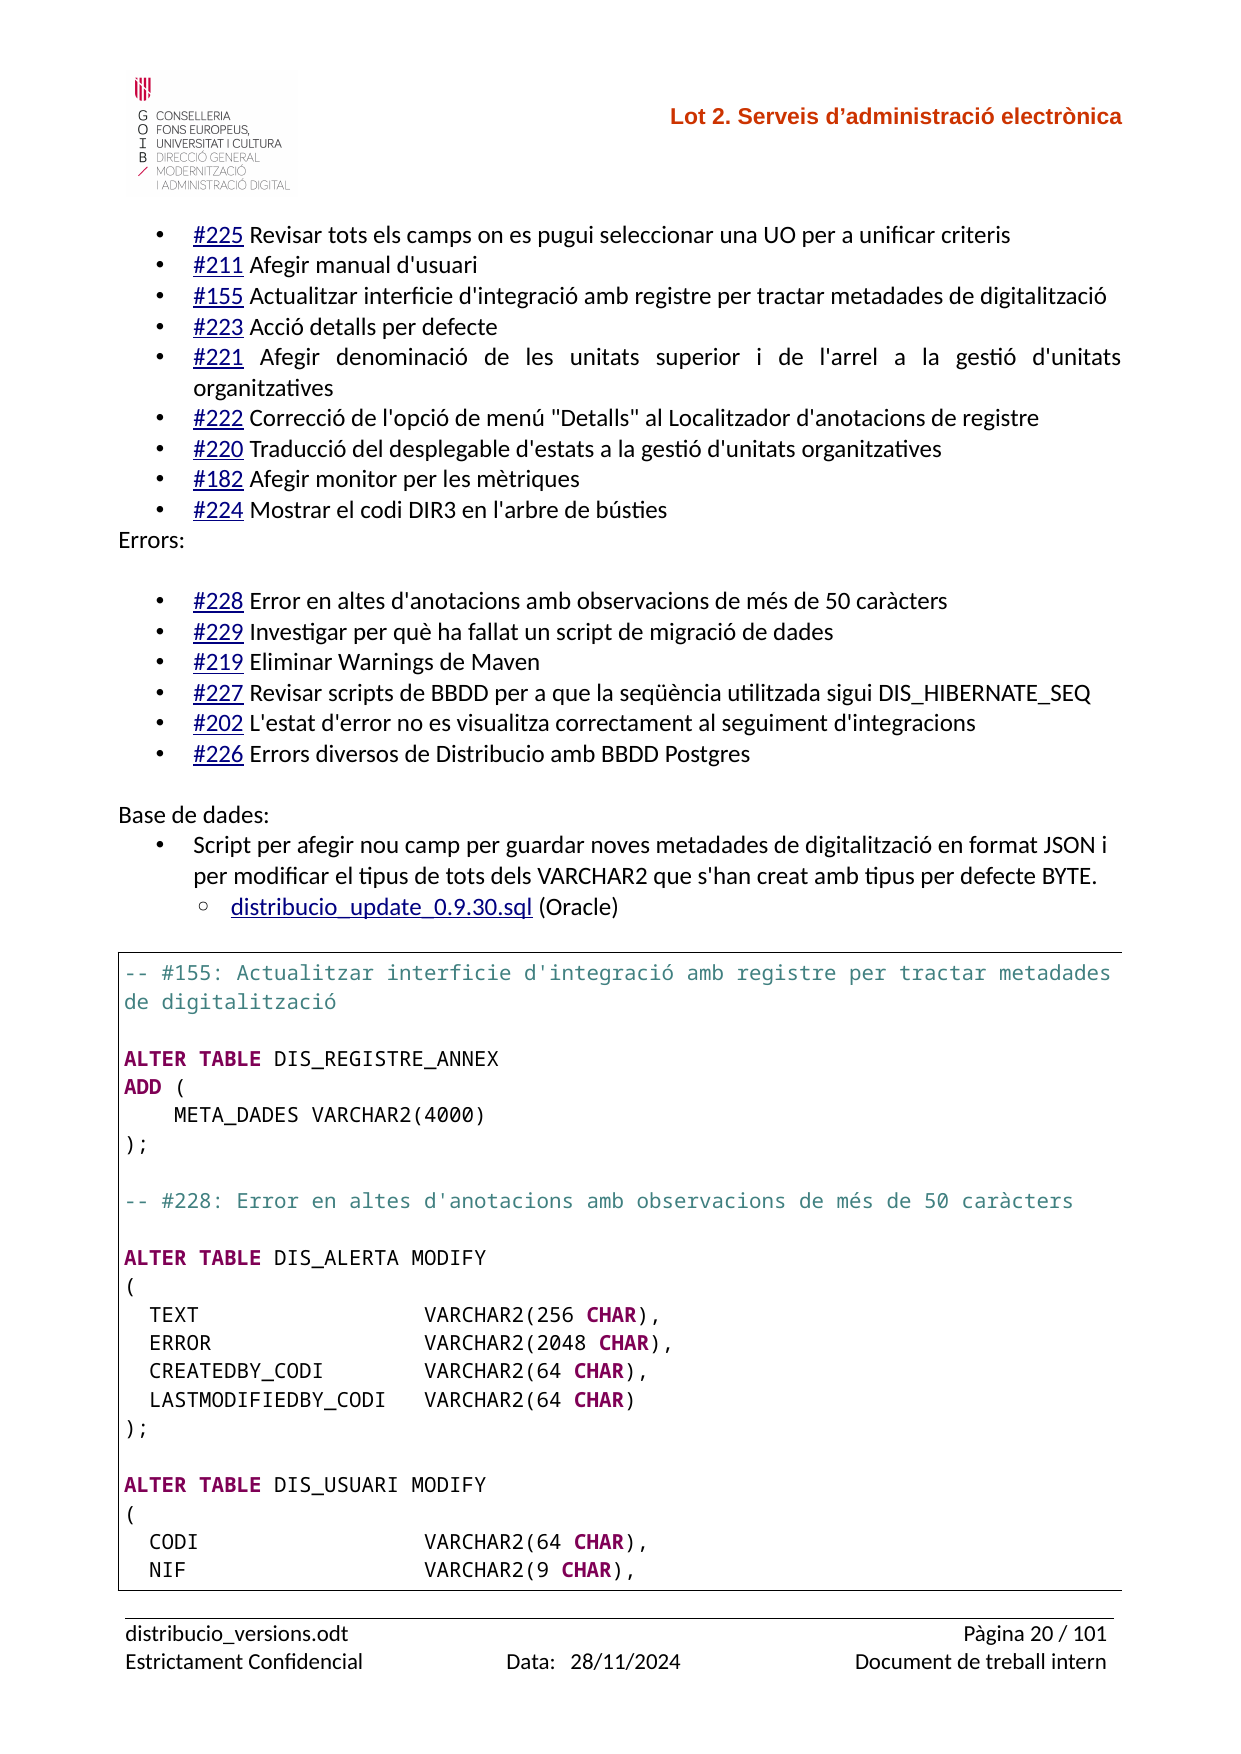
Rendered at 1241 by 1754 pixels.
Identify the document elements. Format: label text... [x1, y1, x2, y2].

list #182 Afegir monitor per les mètriques [156, 463, 1122, 494]
list #227 Revisar scripts de BBDD per a que la seqüència utilitzada sigui DIS_HIBERNATE_SEQ [156, 677, 1122, 707]
table_header -- #155: Actualitzar interficie d'integració amb registre per tractar metadades de digitalització ALTER TABLE DIS_REGISTRE_ANNEX ADD ( META_DADES VARCHAR2(4000) ); -- #228: Error en altes d'anotacions amb observacions de més de 50 caràcters ALTER TABLE DIS_ALERTA MODIFY ( TEXT VARCHAR2(256 CHAR), ERROR VARCHAR2(2048 CHAR), CREATEDBY_CODI VARCHAR2(64 CHAR), LASTMODIFIEDBY_CODI VARCHAR2(64 CHAR) ); ALTER TABLE DIS_USUARI MODIFY ( CODI VARCHAR2(64 CHAR), NIF VARCHAR2(9 CHAR), [119, 953, 1122, 1590]
text Errors: [118, 524, 1122, 555]
list #224 Mostrar el codi DIR3 en l'arbre de bústies [156, 494, 1122, 524]
list #202 L'estat d'error no es visualitza correctament al seguiment d'integracions [156, 707, 1122, 738]
list #221 Afegir denominació de les unitats superior i de l'arrel a la gestió d'unitats organitzatives [156, 341, 1122, 402]
list #219 Eliminar Warnings de Maven [156, 646, 1122, 677]
list Script per afegir nou camp per guardar noves metadades de digitalització en format JSON i per modificar el tipus de tots dels VARCHAR2 que s'han creat amb tipus per defecte BYTE. [156, 829, 1122, 891]
list #155 Actualitzar interficie d'integració amb registre per tractar metadades de digitalització [156, 280, 1122, 311]
list #222 Correcció de l'opció de menú "Detalls" al Localitzador d'anotacions de registre [156, 402, 1122, 433]
list #226 Errors diversos de Distribucio amb BBDD Postgres [156, 738, 1122, 768]
list distribucio_update_0.9.30.sql (Oracle) [193, 891, 1122, 921]
list #220 Traducció del desplegable d'estats a la gestió d'unitats organitzatives [156, 433, 1122, 463]
list #223 Acció detalls per defecte [156, 311, 1122, 341]
list #211 Afegir manual d'usuari [156, 250, 1122, 280]
text Base de dades: [118, 799, 1122, 829]
list #225 Revisar tots els camps on es pugui seleccionar una UO per a unificar criteris [156, 219, 1122, 250]
list #229 Investigar per què ha fallat un script de migració de dades [156, 616, 1122, 646]
picture [126, 70, 299, 197]
list #228 Error en altes d'anotacions amb observacions de més de 50 caràcters [156, 585, 1122, 616]
